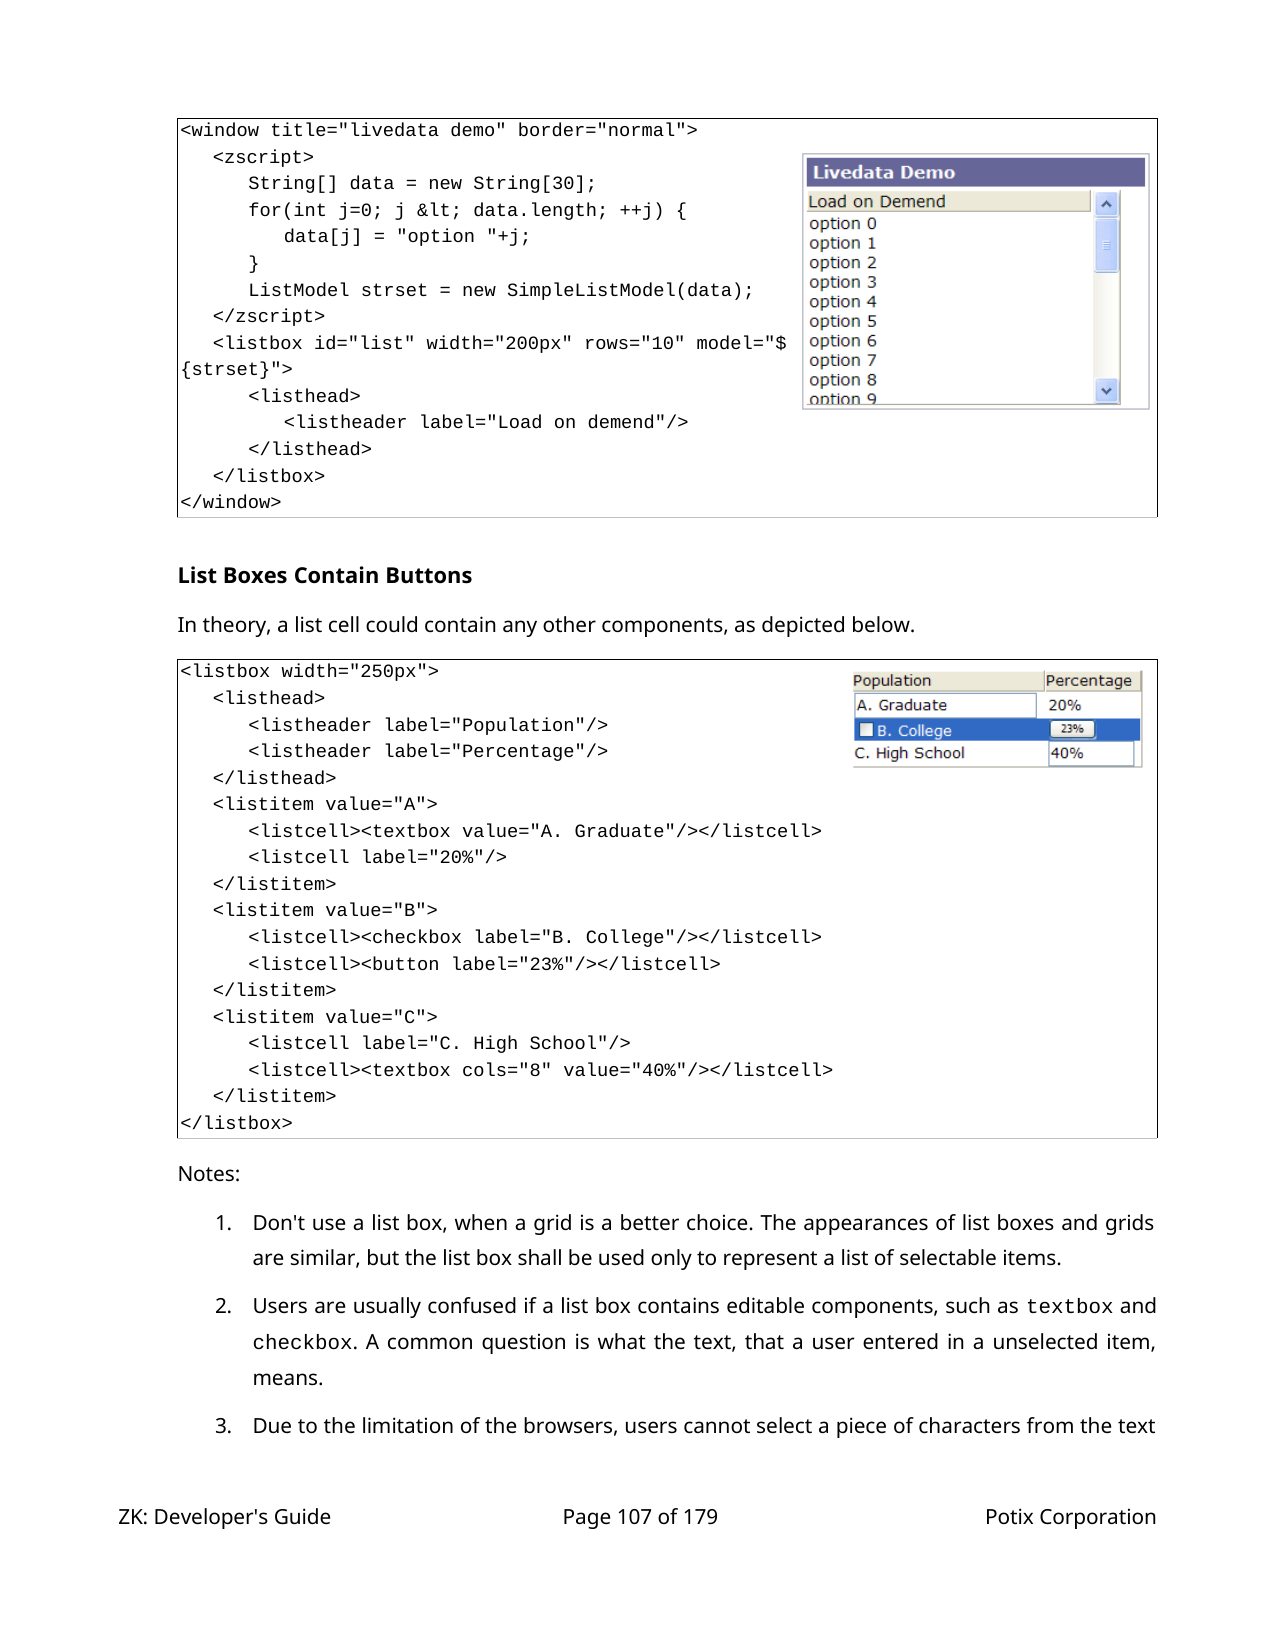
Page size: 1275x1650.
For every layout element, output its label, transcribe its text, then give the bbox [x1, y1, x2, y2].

list Users are usually confused if a list box contains editable components, such as textbox and checkbox. A common question is what the text, that a user entered in a unselected item, means. [215, 1292, 1157, 1391]
list Don't use a list box, when a grid is a better choice. The appearances of list boxes and grids are similar, but the list box shall be used only to represent a list of selectable items. [215, 1208, 1157, 1271]
picture [800, 151, 1152, 412]
text In theory, a list cell could contain any other components, as depicted below. [177, 610, 1157, 639]
subtitle List Boxes Contain Buttons [177, 560, 1157, 590]
text <window title="livedata demo" border="normal"> <zscript> String[] data = new String[30]; for(int j=0; j &lt; data.length; ++j) { data[j] = "option "+j; } ListModel strset = new SimpleListModel(data); </zscript> <listbox id="list" width="200px" rows="10" model="${strset}"> <listhead> <listheader label="Load on demend"/> </listhead> </listbox> </window> [178, 119, 1157, 517]
picture [851, 667, 1145, 770]
text Notes: [177, 1159, 1157, 1187]
text <listbox width="250px"> <listhead> <listheader label="Population"/> <listheader label="Percentage"/> </listhead> <listitem value="A"> <listcell><textbox value="A. Graduate"/></listcell> <listcell label="20%"/> </listitem> <listitem value="B"> <listcell><checkbox label="B. College"/></listcell> <listcell><button label="23%"/></listcell> </listitem> <listitem value="C"> <listcell label="C. High School"/> <listcell><textbox cols="8" value="40%"/></listcell> </listitem> </listbox> [178, 660, 1157, 1138]
list Due to the limitation of the browsers, users cannot select a piece of characters from the text [215, 1412, 1157, 1440]
